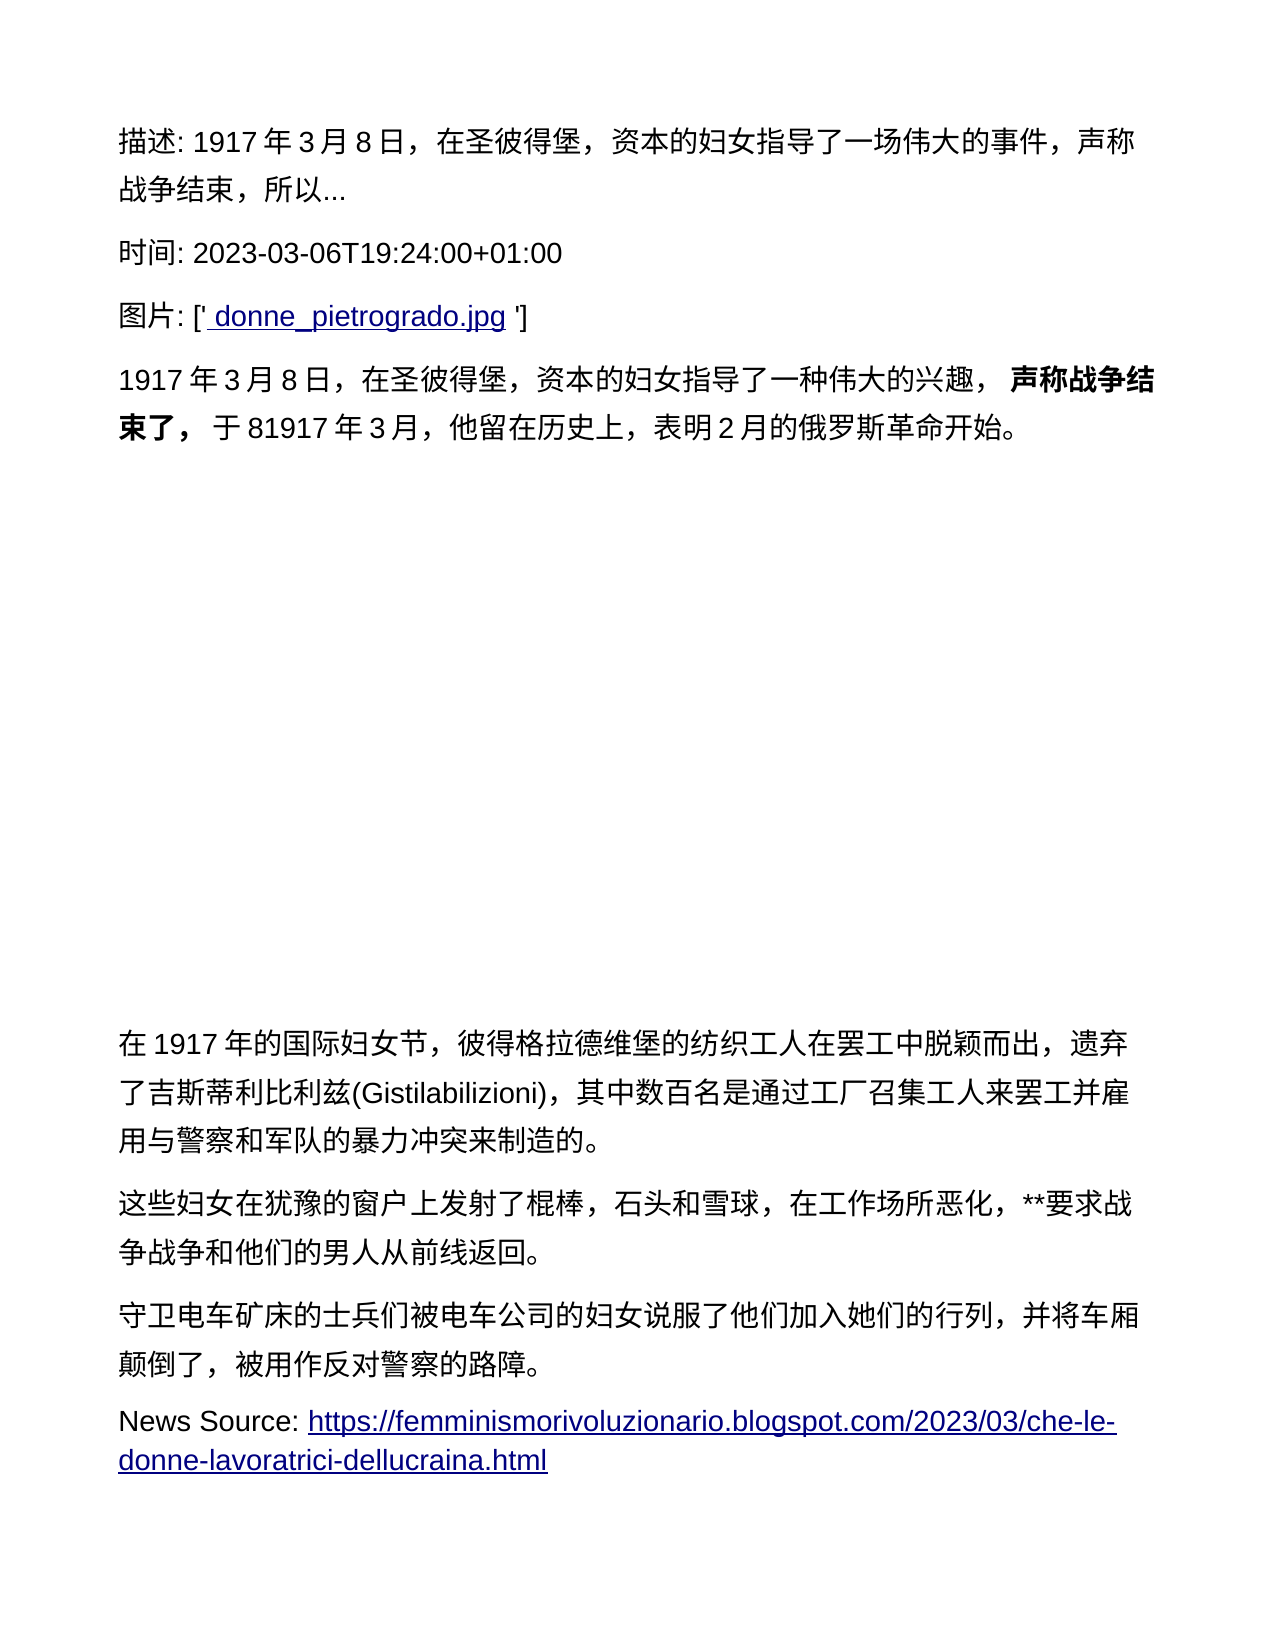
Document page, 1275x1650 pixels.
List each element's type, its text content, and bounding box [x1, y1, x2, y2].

text News Source: https://femminismorivoluzionario.blogspot.com/2023/03/che-le-donne-lavoratrici-dellucraina.html [118, 1404, 1157, 1476]
text 时间: 2023-03-06T19:24:00+01:00 [118, 230, 1157, 272]
text 这些妇女在犹豫的窗户上发射了棍棒，石头和雪球，在工作场所恶化，**要求战争战争和他们的男人从前线返回。 [118, 1181, 1157, 1272]
text 图片: [' donne_pietrogrado.jpg '] [118, 293, 1157, 335]
text 在1917年的国际妇女节，彼得格拉德维堡的纺织工人在罢工中脱颖而出，遗弃了吉斯蒂利比利兹(Gistilabilizioni)，其中数百名是通过工厂召集工人来罢工并雇用与警察和军队的暴力冲突来制造的。 [118, 468, 1157, 1160]
text 1917年3月8日，在圣彼得堡，资本的妇女指导了一种伟大的兴趣， 声称战争结束了， 于81917年3月，他留在历史上，表明2月的俄罗斯革命开始。 [118, 356, 1157, 447]
text 守卫电车矿床的士兵们被电车公司的妇女说服了他们加入她们的行列，并将车厢颠倒了，被用作反对警察的路障。 [118, 1292, 1157, 1383]
text 描述: 1917年3月8日，在圣彼得堡，资本的妇女指导了一场伟大的事件，声称战争结束，所以... [118, 118, 1157, 209]
